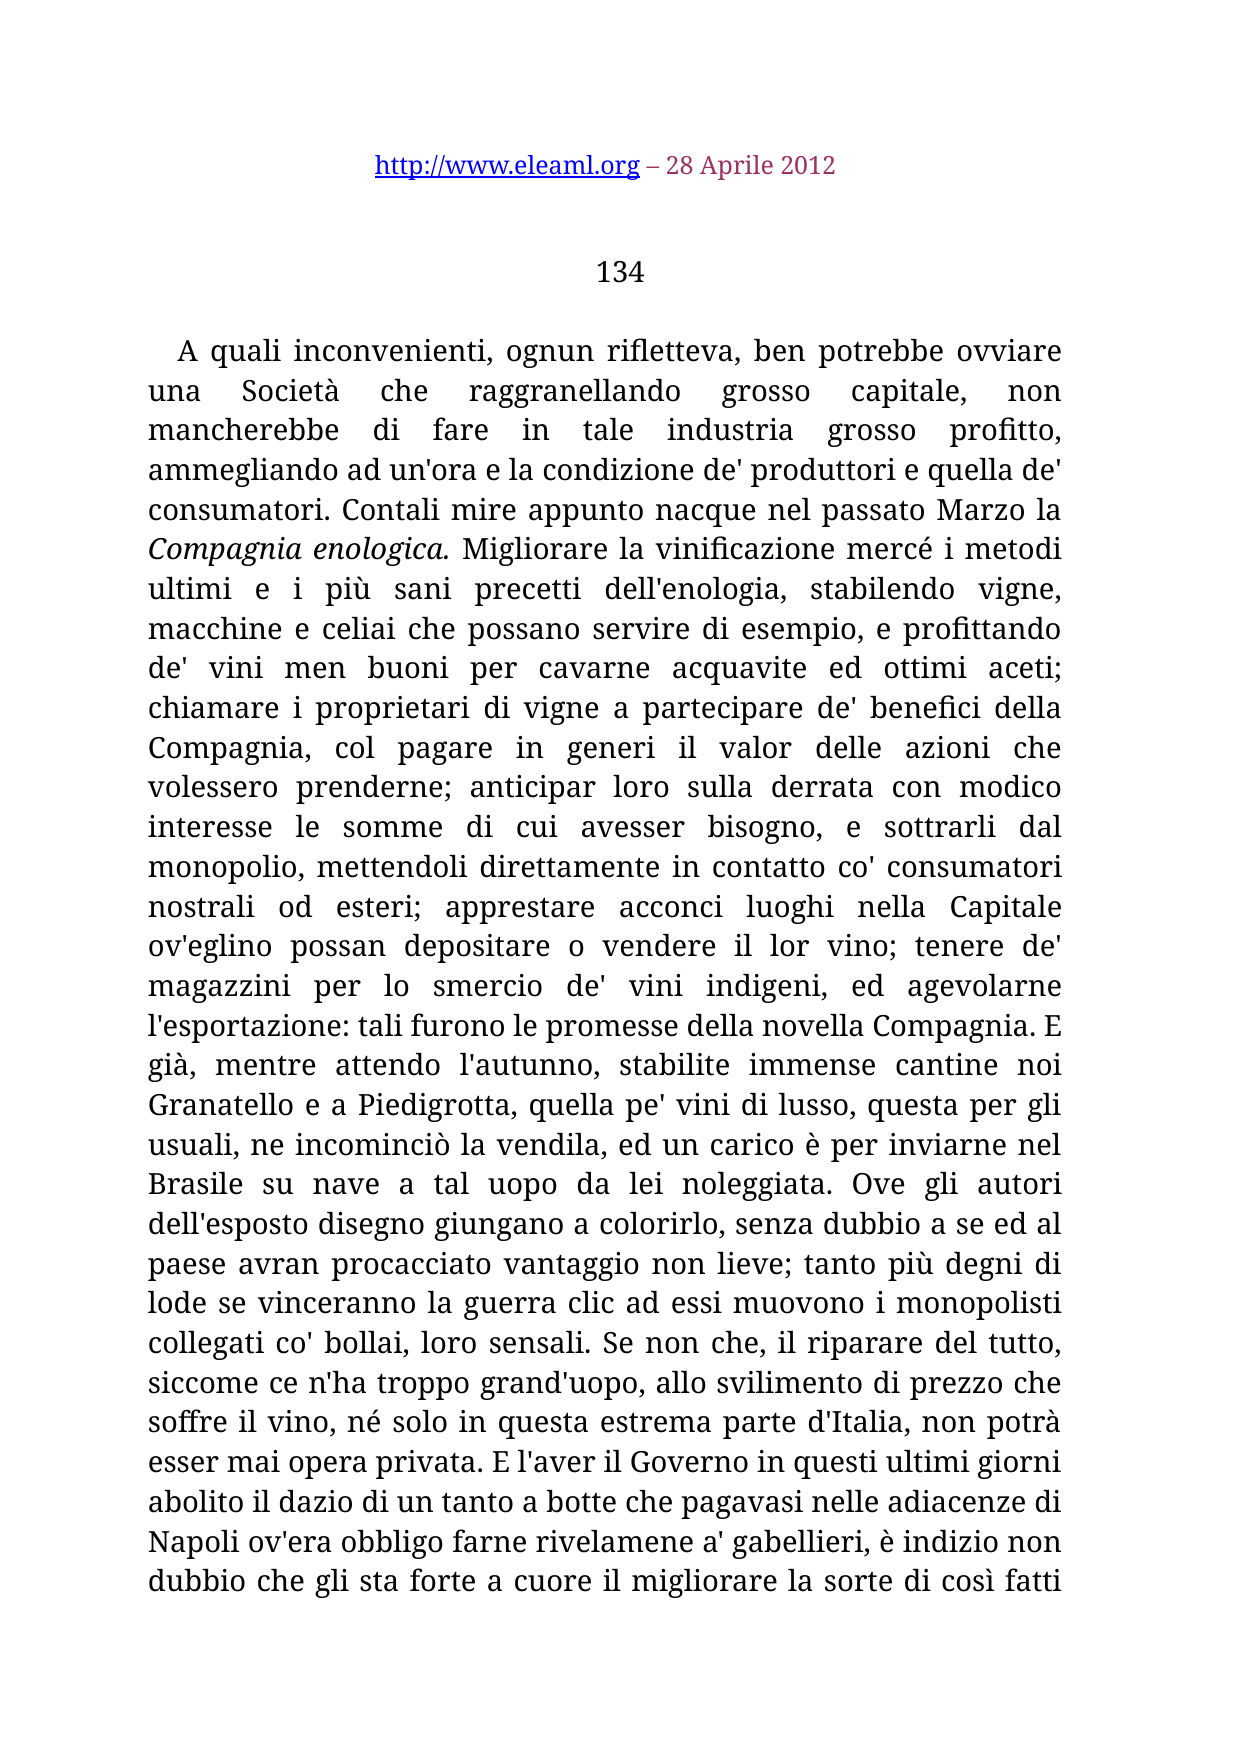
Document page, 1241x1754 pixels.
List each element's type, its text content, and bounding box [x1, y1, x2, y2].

text 134 [148, 251, 1063, 291]
text A quali inconvenienti, ognun rifletteva, ben potrebbe ovviare una Società che raggranellando grosso capitale, non mancherebbe di fare in tale industria grosso profitto, ammegliando ad un'ora e la condizione de' produttori e quella de' consumatori. Contali mire appunto nacque nel passato Marzo la Compagnia enologica. Migliorare la vinificazione mercé i metodi ultimi e i più sani precetti dell'enologia, stabilendo vigne, macchine e celiai che possano servire di esempio, e profittando de' vini men buoni per cavarne acquavite ed ottimi aceti; chiamare i proprietari di vigne a partecipare de' benefici della Compagnia, col pagare in generi il valor delle azioni che volessero prenderne; anticipar loro sulla derrata con modico interesse le somme di cui avesser bisogno, e sottrarli dal monopolio, mettendoli direttamente in contatto co' consumatori nostrali od esteri; apprestare acconci luoghi nella Capitale ov'eglino possan depositare o vendere il lor vino; tenere de' magazzini per lo smercio de' vini indigeni, ed agevolarne l'esportazione: tali furono le promesse della novella Compagnia. E già, mentre attendo l'autunno, stabilite immense cantine noi Granatello e a Piedigrotta, quella pe' vini di lusso, questa per gli usuali, ne incominciò la vendila, ed un carico è per inviarne nel Brasile su nave a tal uopo da lei noleggiata. Ove gli autori dell'esposto disegno giungano a colorirlo, senza dubbio a se ed al paese avran procacciato vantaggio non lieve; tanto più degni di lode se vinceranno la guerra clic ad essi muovono i monopolisti collegati co' bollai, loro sensali. Se non che, il riparare del tutto, siccome ce n'ha troppo grand'uopo, allo svilimento di prezzo che soffre il vino, né solo in questa estrema parte d'Italia, non potrà esser mai opera privata. E l'aver il Governo in questi ultimi giorni abolito il dazio di un tanto a botte che pagavasi nelle adiacenze di Napoli ov'era obbligo farne rivelamene a' gabellieri, è indizio non dubbio che gli sta forte a cuore il migliorare la sorte di così fatti [148, 330, 1063, 1600]
